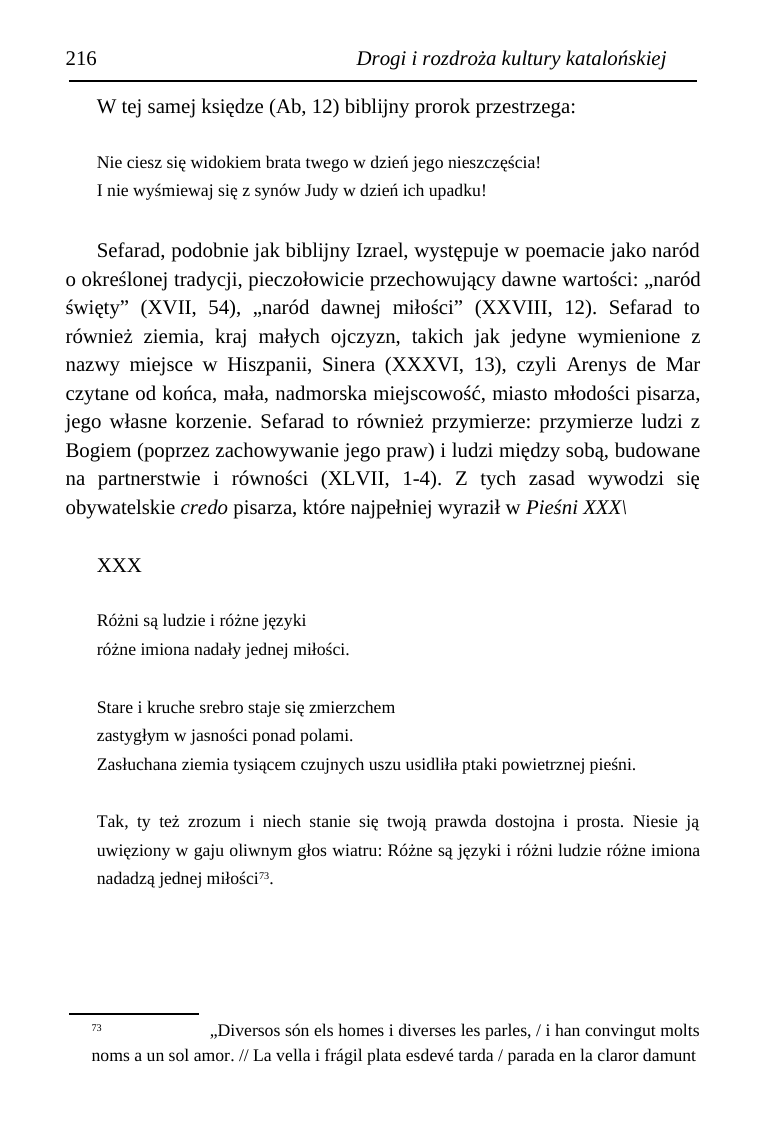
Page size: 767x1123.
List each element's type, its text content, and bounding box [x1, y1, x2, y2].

text I nie wyśmiewaj się z synów Judy w dzień ich upadku! [65, 180, 701, 201]
text XXX [65, 552, 701, 577]
text 216 Drogi i rozdroża kultury katalońskiej [65, 46, 701, 70]
text Tak, ty też zrozum i niech stanie się twoją prawda dostojna i prosta. Niesie ją uwięziony w gaju oliwnym głos wiatru: Różne są języki i różni ludzie różne imiona nadadzą jednej miłości73. [97, 811, 701, 888]
text 73 „Diversos són els homes i diverses les parles, / i han convingut molts noms a un sol amor. // La vella i frágil plata esdevé tarda / parada en la claror damunt [91, 1020, 700, 1065]
text różne imiona nadały jednej miłości. [65, 639, 701, 659]
text Stare i kruche srebro staje się zmierzchem [65, 696, 701, 717]
text Sefarad, podobnie jak biblijny Izrael, występuje w poemacie jako naród o określonej tradycji, pieczołowicie przechowujący daw­ne wartości: „naród święty” (XVII, 54), „naród dawnej miłości” (XXVIII, 12). Sefarad to również ziemia, kraj małych ojczyzn, ta­kich jak jedyne wymienione z nazwy miejsce w Hiszpanii, Sinera (XXXVI, 13), czyli Arenys de Mar czytane od końca, mała, nadmor­ska miejscowość, miasto młodości pisarza, jego własne korzenie. Se­farad to również przymierze: przymierze ludzi z Bogiem (poprzez zachowywanie jego praw) i ludzi między sobą, budowane na partner­stwie i równości (XLVII, 1-4). Z tych zasad wywodzi się obywatel­skie credo pisarza, które najpełniej wyraził w Pieśni XXX\ [65, 238, 701, 519]
text W tej samej księdze (Ab, 12) biblijny prorok przestrzega: [65, 94, 701, 118]
text Zasłuchana ziemia tysiącem czujnych uszu usidliła ptaki powietrznej pieśni. [97, 753, 701, 774]
text Nie ciesz się widokiem brata twego w dzień jego nieszczęścia! [65, 152, 701, 172]
text zastygłym w jasności ponad polami. [65, 725, 701, 745]
text Różni są ludzie i różne języki [65, 610, 701, 631]
